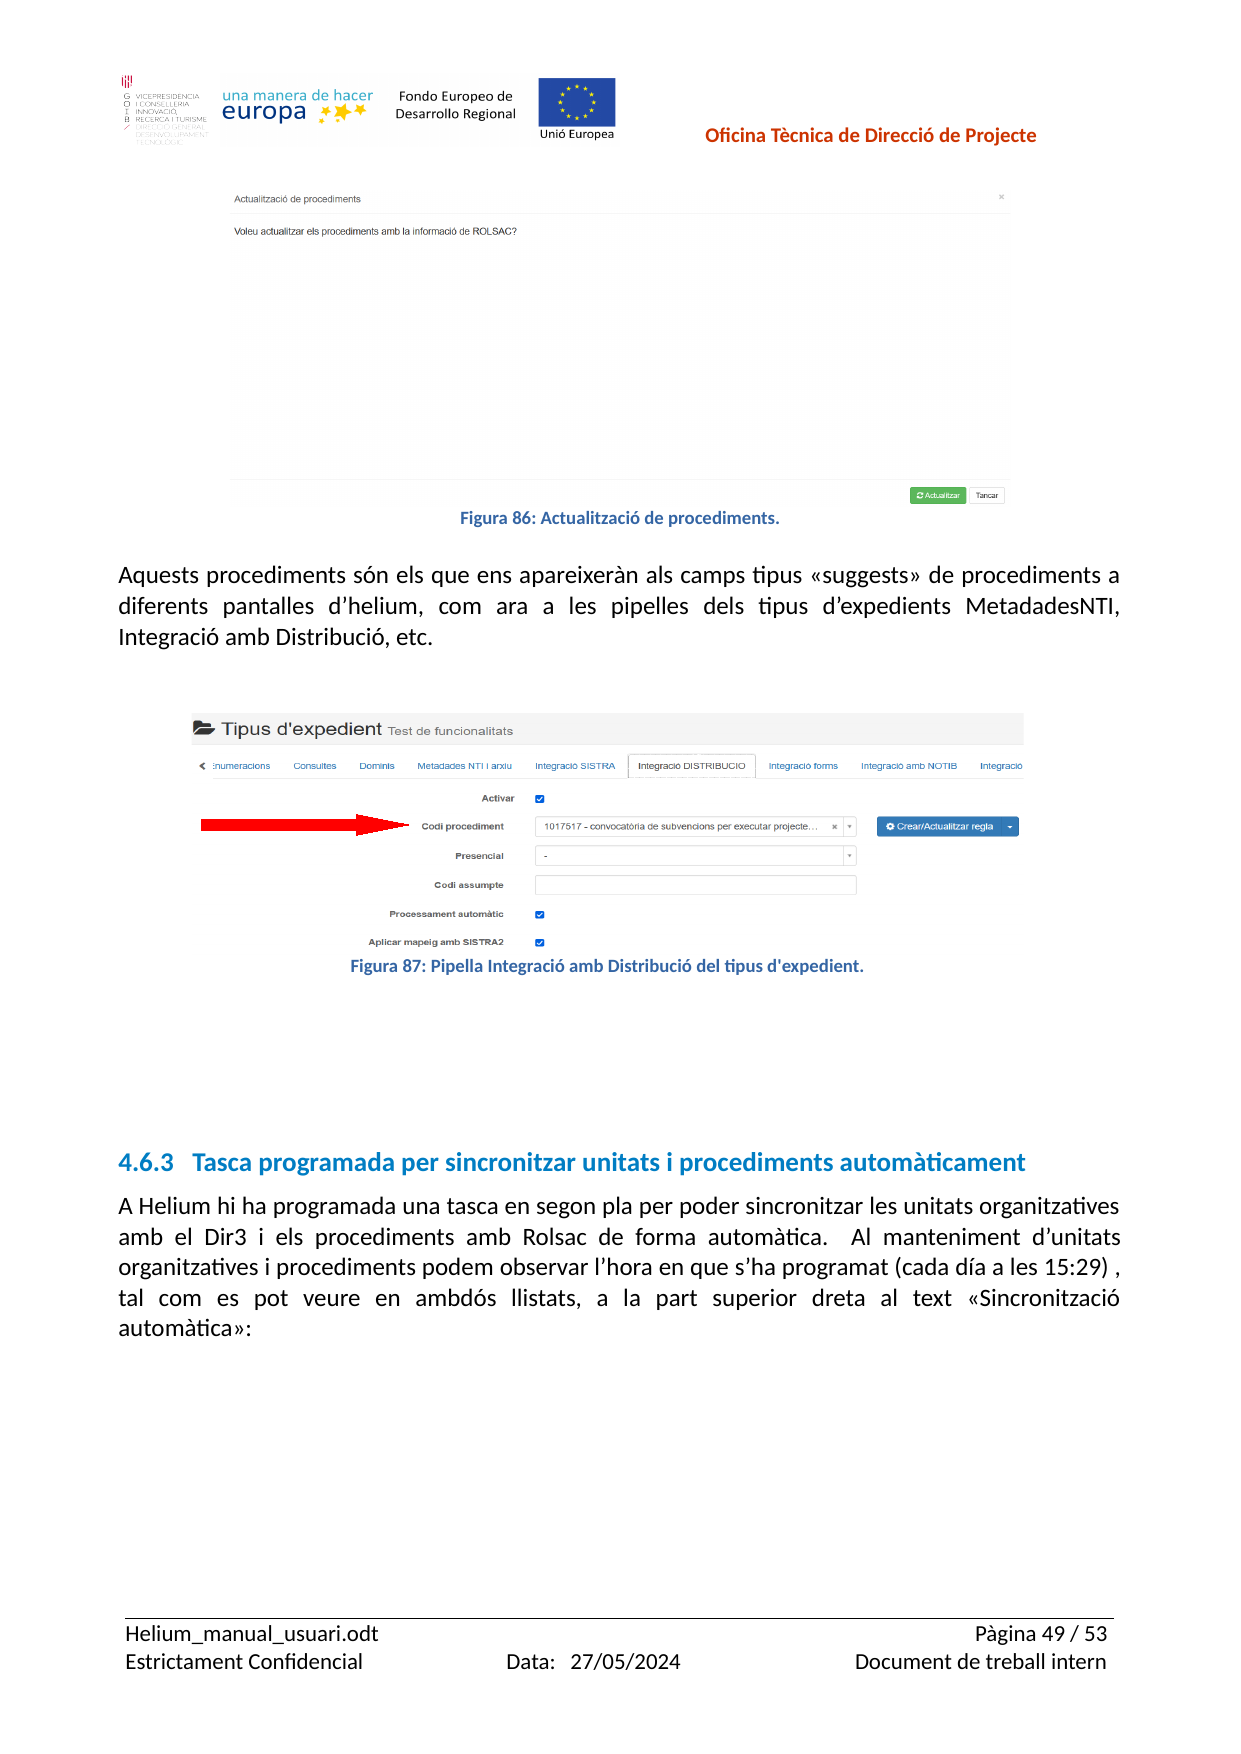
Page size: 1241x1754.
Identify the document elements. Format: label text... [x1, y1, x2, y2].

text Aquests procediments són els que ens apareixeràn als camps tipus «suggests» de procediments a diferents pantalles d’helium, com ara a les pipelles dels tipus d’expedients MetadadesNTI, Integració amb Distribució, etc. [118, 559, 1122, 651]
text Figura 86: Actualització de procediments. [230, 507, 1011, 529]
picture [219, 73, 621, 147]
subtitle Tasca programada per sincronitzar unitats i procediments automàticament [118, 1145, 1122, 1178]
text Figura 87: Pipella Integració amb Distribució del tipus d'expedient. [192, 955, 1024, 978]
picture [229, 190, 1011, 507]
text A Helium hi ha programada una tasca en segon pla per poder sincronitzar les unitats organitzatives amb el Dir3 i els procediments amb Rolsac de forma automàtica. Al manteniment d’unitats organitzatives i procediments podem observar l’hora en que s’ha programat (cada día a les 15:29) , tal com es pot veure en ambdós llistats, a la part superior dreta al text «Sincronització automàtica»: [118, 1190, 1122, 1343]
picture [191, 713, 1024, 955]
picture [118, 73, 213, 147]
